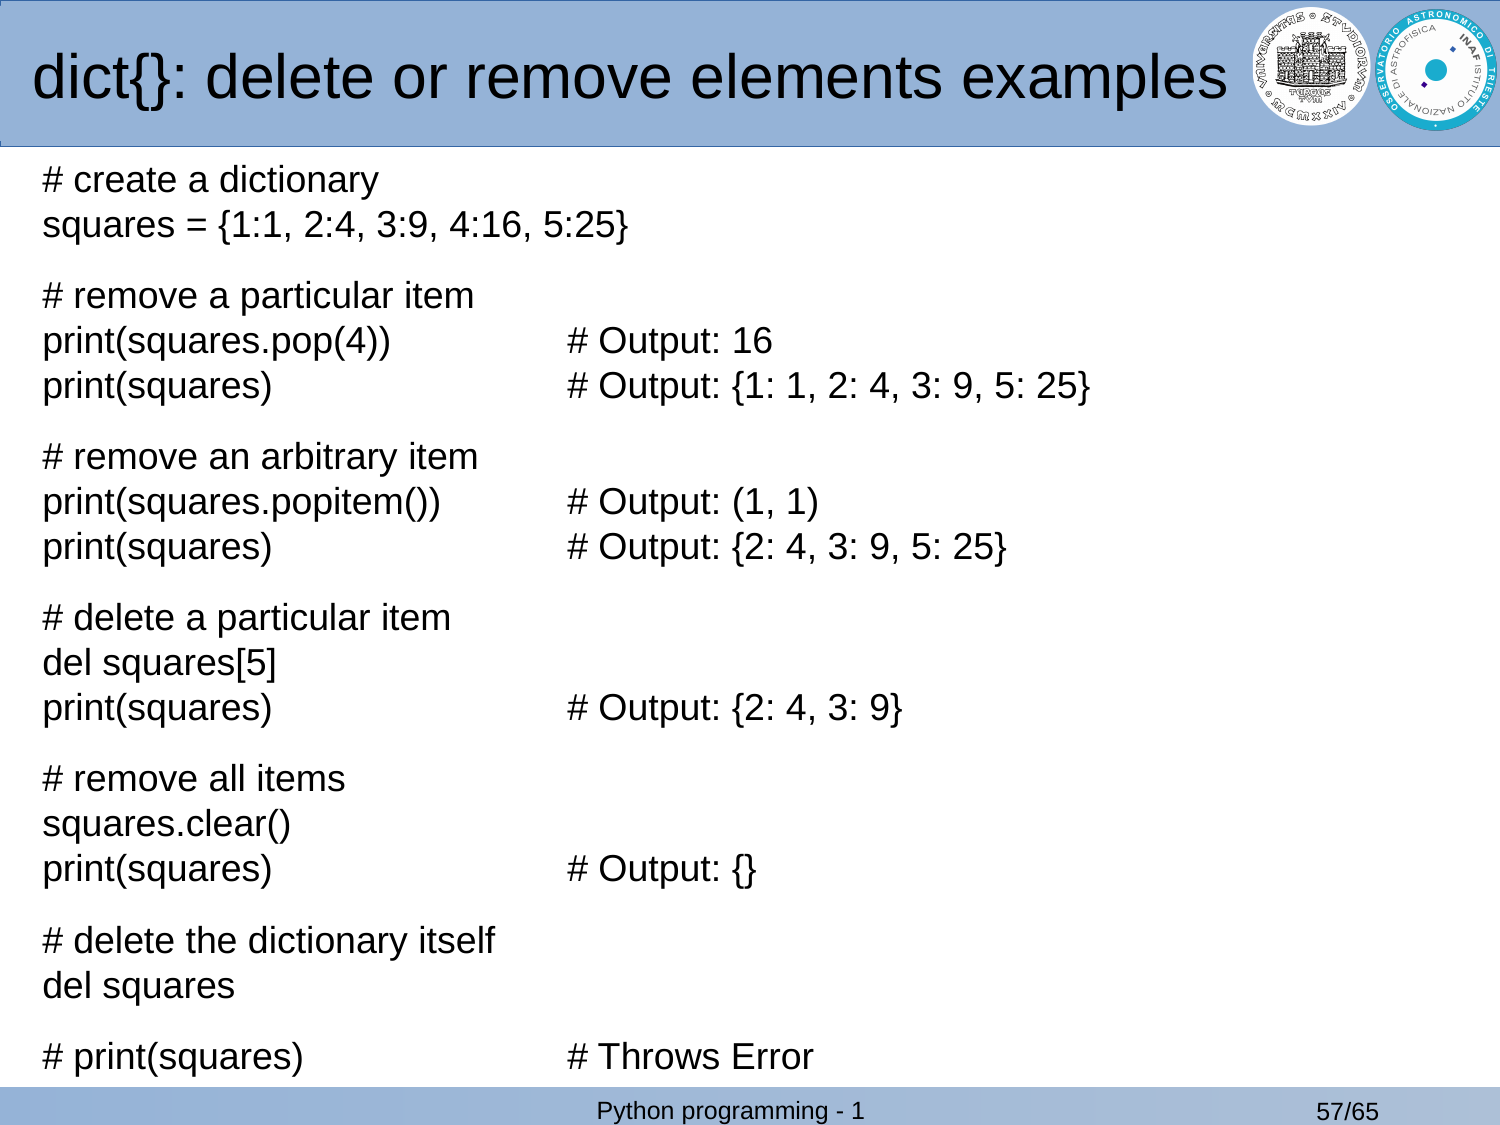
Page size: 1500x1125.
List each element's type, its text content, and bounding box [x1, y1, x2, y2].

text_box dict{}: delete or remove elements examples [0, 5, 1253, 141]
list # create a dictionary squares = {1:1, 2:4, 3:9, 4:16, 5:25} # remove a particular item print(squares.pop(4)) # Output: 16 print(squares) # Output: {1: 1, 2: 4, 3: 9, 5: 25} # remove an arbitrary item print(squares.popitem()) # Output: (1, 1) print(squares) # Output: {2: 4, 3: 9, 5: 25} # delete a particular item del squares[5] print(squares) # Output: {2: 4, 3: 9} # remove all items squares.clear() print(squares) # Output: {} # delete the dictionary itself del squares # print(squares) # Throws Error [27, 146, 1500, 1059]
picture [1253, 0, 1500, 146]
